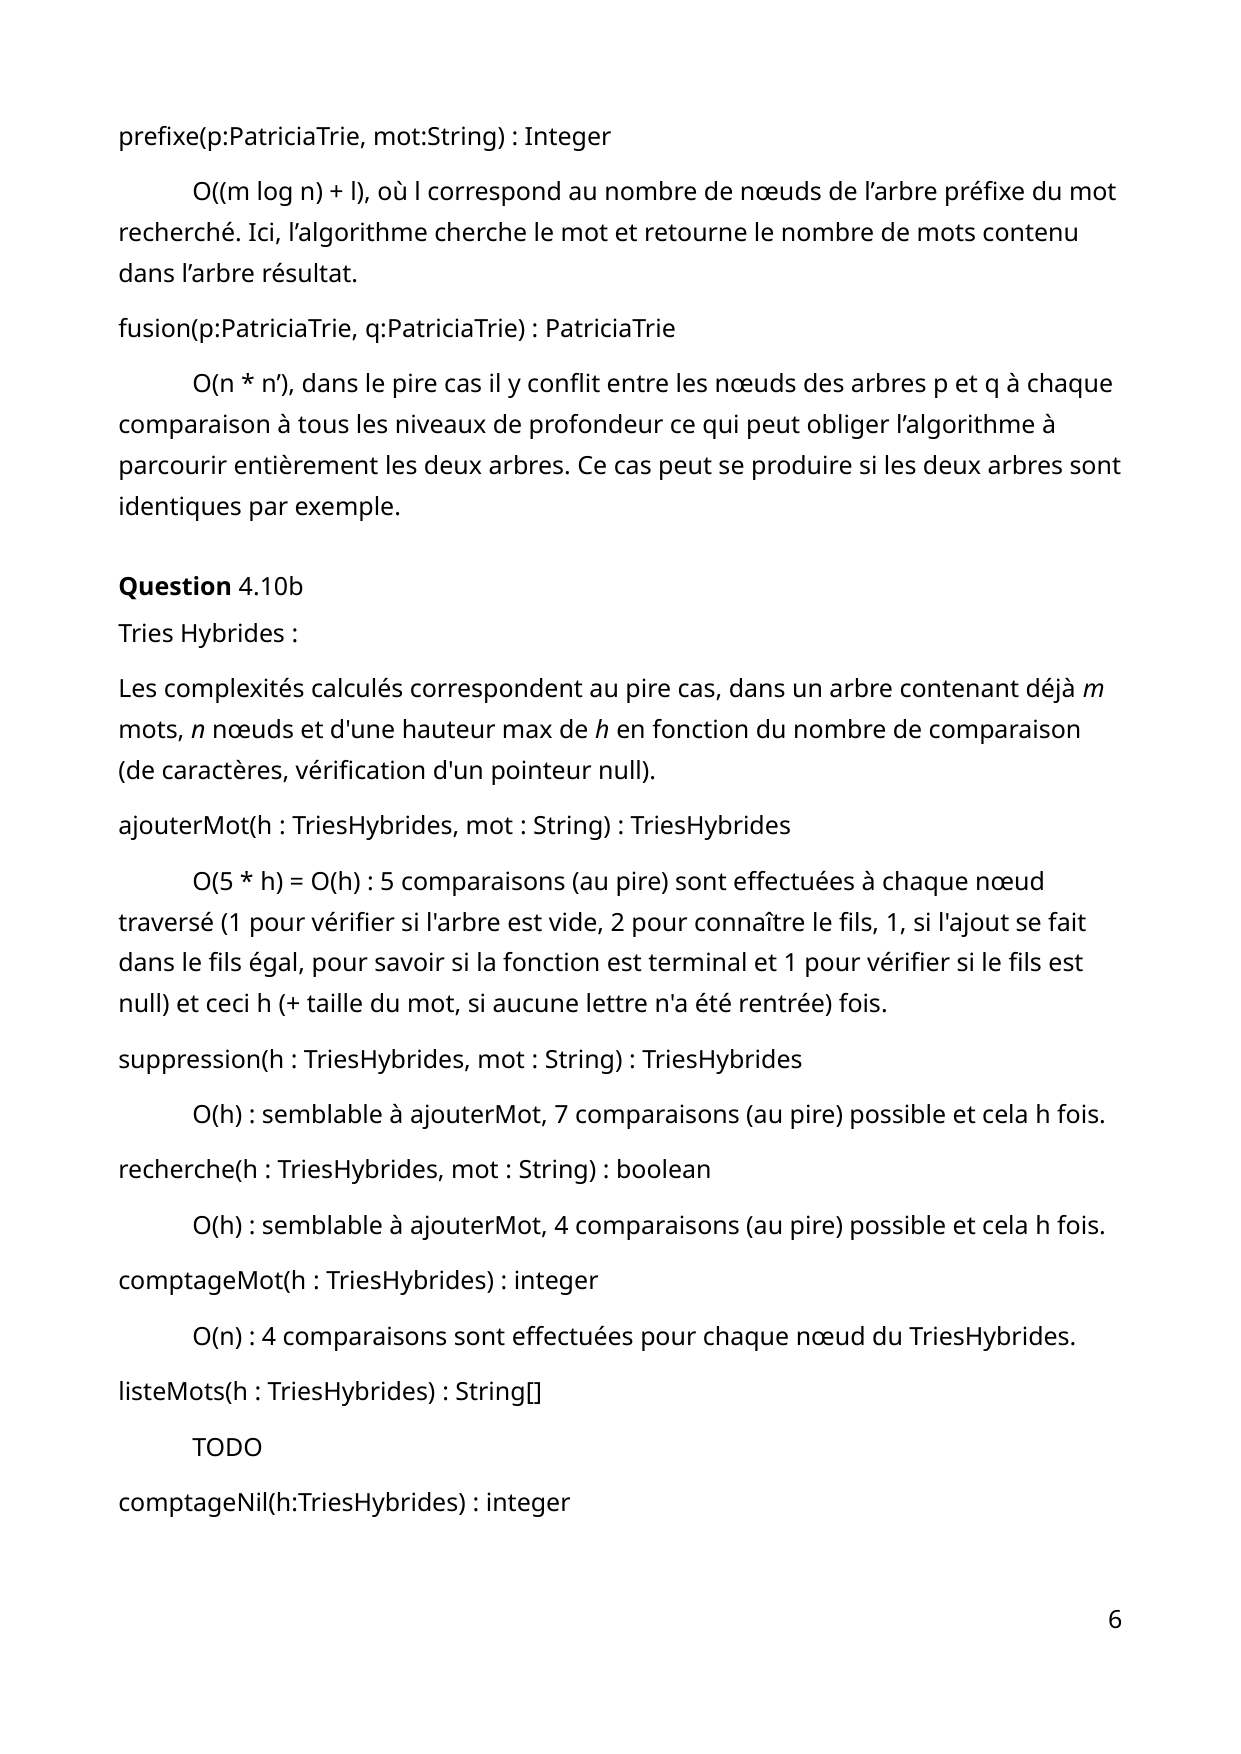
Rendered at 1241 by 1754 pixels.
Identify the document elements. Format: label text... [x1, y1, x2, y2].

text fusion(p:PatriciaTrie, q:PatriciaTrie) : PatriciaTrie [118, 311, 1122, 345]
text recherche(h : TriesHybrides, mot : String) : boolean [118, 1152, 1122, 1186]
text O(5 * h) = O(h) : 5 comparaisons (au pire) sont effectuées à chaque nœud traversé (1 pour vérifier si l'arbre est vide, 2 pour connaître le fils, 1, si l'ajout se fait dans le fils égal, pour savoir si la fonction est terminal et 1 pour vérifier si le fils est null) et ceci h (+ taille du mot, si aucune lettre n'a été rentrée) fois. [118, 863, 1122, 1020]
text suppression(h : TriesHybrides, mot : String) : TriesHybrides [118, 1041, 1122, 1075]
text listeMots(h : TriesHybrides) : String[] [118, 1374, 1122, 1408]
text O(h) : semblable à ajouterMot, 4 comparaisons (au pire) possible et cela h fois. [118, 1208, 1122, 1242]
subtitle Question 4.10b [118, 569, 1122, 603]
text O(h) : semblable à ajouterMot, 7 comparaisons (au pire) possible et cela h fois. [118, 1097, 1122, 1131]
text O(n * n’), dans le pire cas il y conflit entre les nœuds des arbres p et q à chaque comparaison à tous les niveaux de profondeur ce qui peut obliger l’algorithme à parcourir entièrement les deux arbres. Ce cas peut se produire si les deux arbres sont identiques par exemple. [118, 366, 1122, 523]
text comptageMot(h : TriesHybrides) : integer [118, 1263, 1122, 1297]
text O((m log n) + l), où l correspond au nombre de nœuds de l’arbre préfixe du mot recherché. Ici, l’algorithme cherche le mot et retourne le nombre de mots contenu dans l’arbre résultat. [118, 173, 1122, 289]
text TODO [118, 1429, 1122, 1463]
text O(n) : 4 comparaisons sont effectuées pour chaque nœud du TriesHybrides. [118, 1318, 1122, 1352]
text ajouterMot(h : TriesHybrides, mot : String) : TriesHybrides [118, 808, 1122, 842]
text Tries Hybrides : [118, 616, 1122, 649]
text Les complexités calculés correspondent au pire cas, dans un arbre contenant déjà m mots, n nœuds et d'une hauteur max de h en fonction du nombre de comparaison (de caractères, vérification d'un pointeur null). [118, 671, 1122, 787]
text comptageNil(h:TriesHybrides) : integer [118, 1485, 1122, 1519]
text prefixe(p:PatriciaTrie, mot:String) : Integer [118, 118, 1122, 152]
